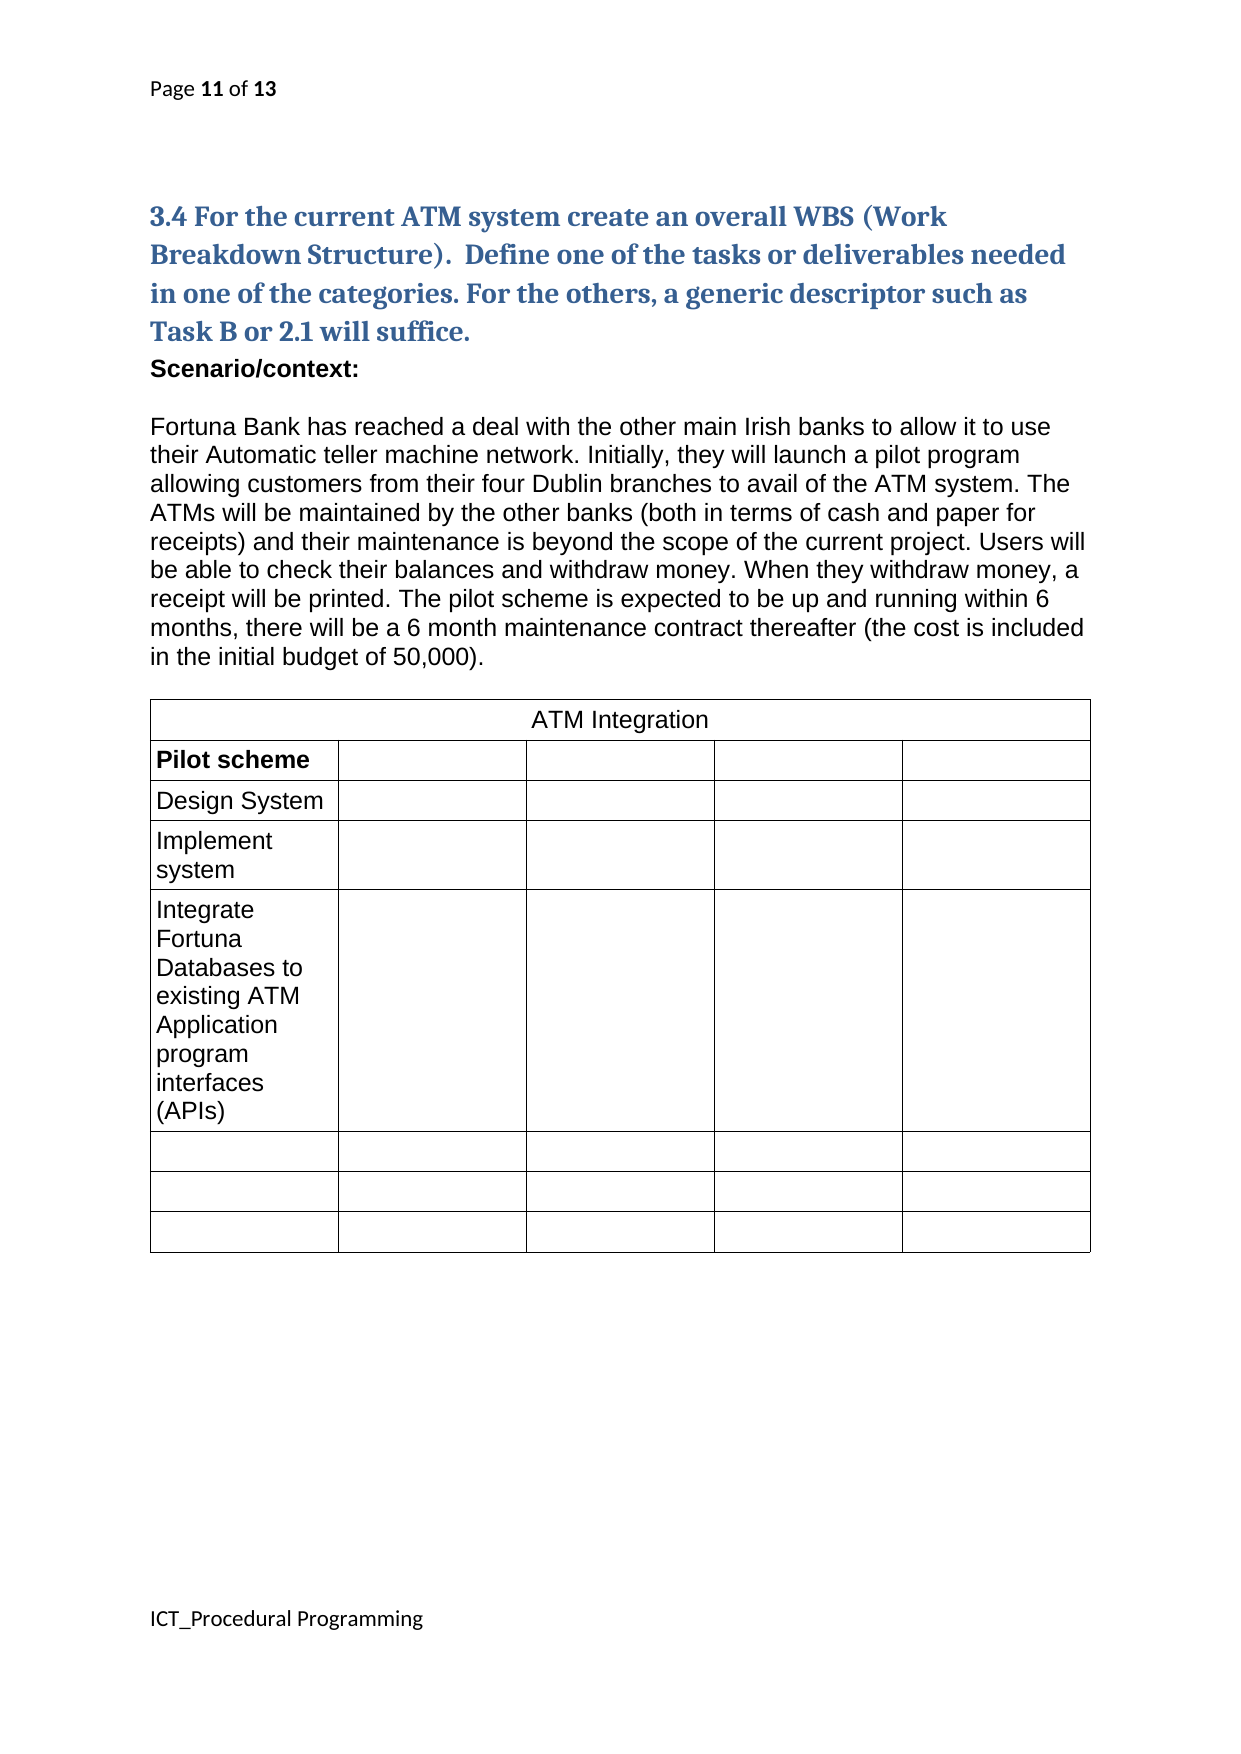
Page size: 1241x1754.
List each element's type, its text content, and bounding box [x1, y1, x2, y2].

table_cell [339, 1132, 526, 1171]
table_cell [151, 1132, 338, 1171]
subtitle 3.4 For the current ATM system create an overall WBS (Work Breakdown Structure). Define one of the tasks or deliverables needed in one of the categories. For the others, a generic descriptor such as Task B or 2.1 will suffice. [150, 200, 1090, 349]
table_cell [527, 1132, 714, 1171]
table_cell [715, 890, 902, 1131]
table_cell [903, 1172, 1090, 1211]
table_cell [339, 781, 526, 820]
table_cell [903, 890, 1090, 1131]
table_cell [715, 741, 902, 780]
table_cell [527, 821, 714, 889]
table_cell [903, 781, 1090, 820]
table_cell [715, 781, 902, 820]
table_cell [339, 1212, 526, 1252]
table_cell [715, 1212, 902, 1252]
table_cell [527, 1172, 714, 1211]
text Fortuna Bank has reached a deal with the other main Irish banks to allow it to use their Automatic teller machine network. Initially, they will launch a pilot program allowing customers from their four Dublin branches to avail of the ATM system. The ATMs will be maintained by the other banks (both in terms of cash and paper for receipts) and their maintenance is beyond the scope of the current project. Users will be able to check their balances and withdraw money. When they withdraw money, a receipt will be printed. The pilot scheme is expected to be up and running within 6 months, there will be a 6 month maintenance contract thereafter (the cost is included in the initial budget of 50,000). [150, 412, 1090, 670]
table_cell [339, 1172, 526, 1211]
text Scenario/context: [150, 354, 1090, 383]
table_cell [151, 1212, 338, 1252]
table_cell Integrate Fortuna Databases to existing ATM Application program interfaces (APIs) [151, 890, 338, 1131]
table_cell [903, 1212, 1090, 1252]
table_cell [527, 741, 714, 780]
table_cell [715, 1132, 902, 1171]
table_cell [339, 821, 526, 889]
table_cell [151, 1172, 338, 1211]
table_cell [715, 821, 902, 889]
table_header ATM Integration [151, 700, 1090, 739]
table_cell Design System [151, 781, 338, 820]
table_cell [339, 741, 526, 780]
table_cell Pilot scheme [151, 741, 338, 780]
table_cell [715, 1172, 902, 1211]
table_cell Implement system [151, 821, 338, 889]
table_cell [527, 781, 714, 820]
table_cell [527, 890, 714, 1131]
table_cell [339, 890, 526, 1131]
table_cell [903, 741, 1090, 780]
table_cell [527, 1212, 714, 1252]
table_cell [903, 821, 1090, 889]
table_cell [903, 1132, 1090, 1171]
